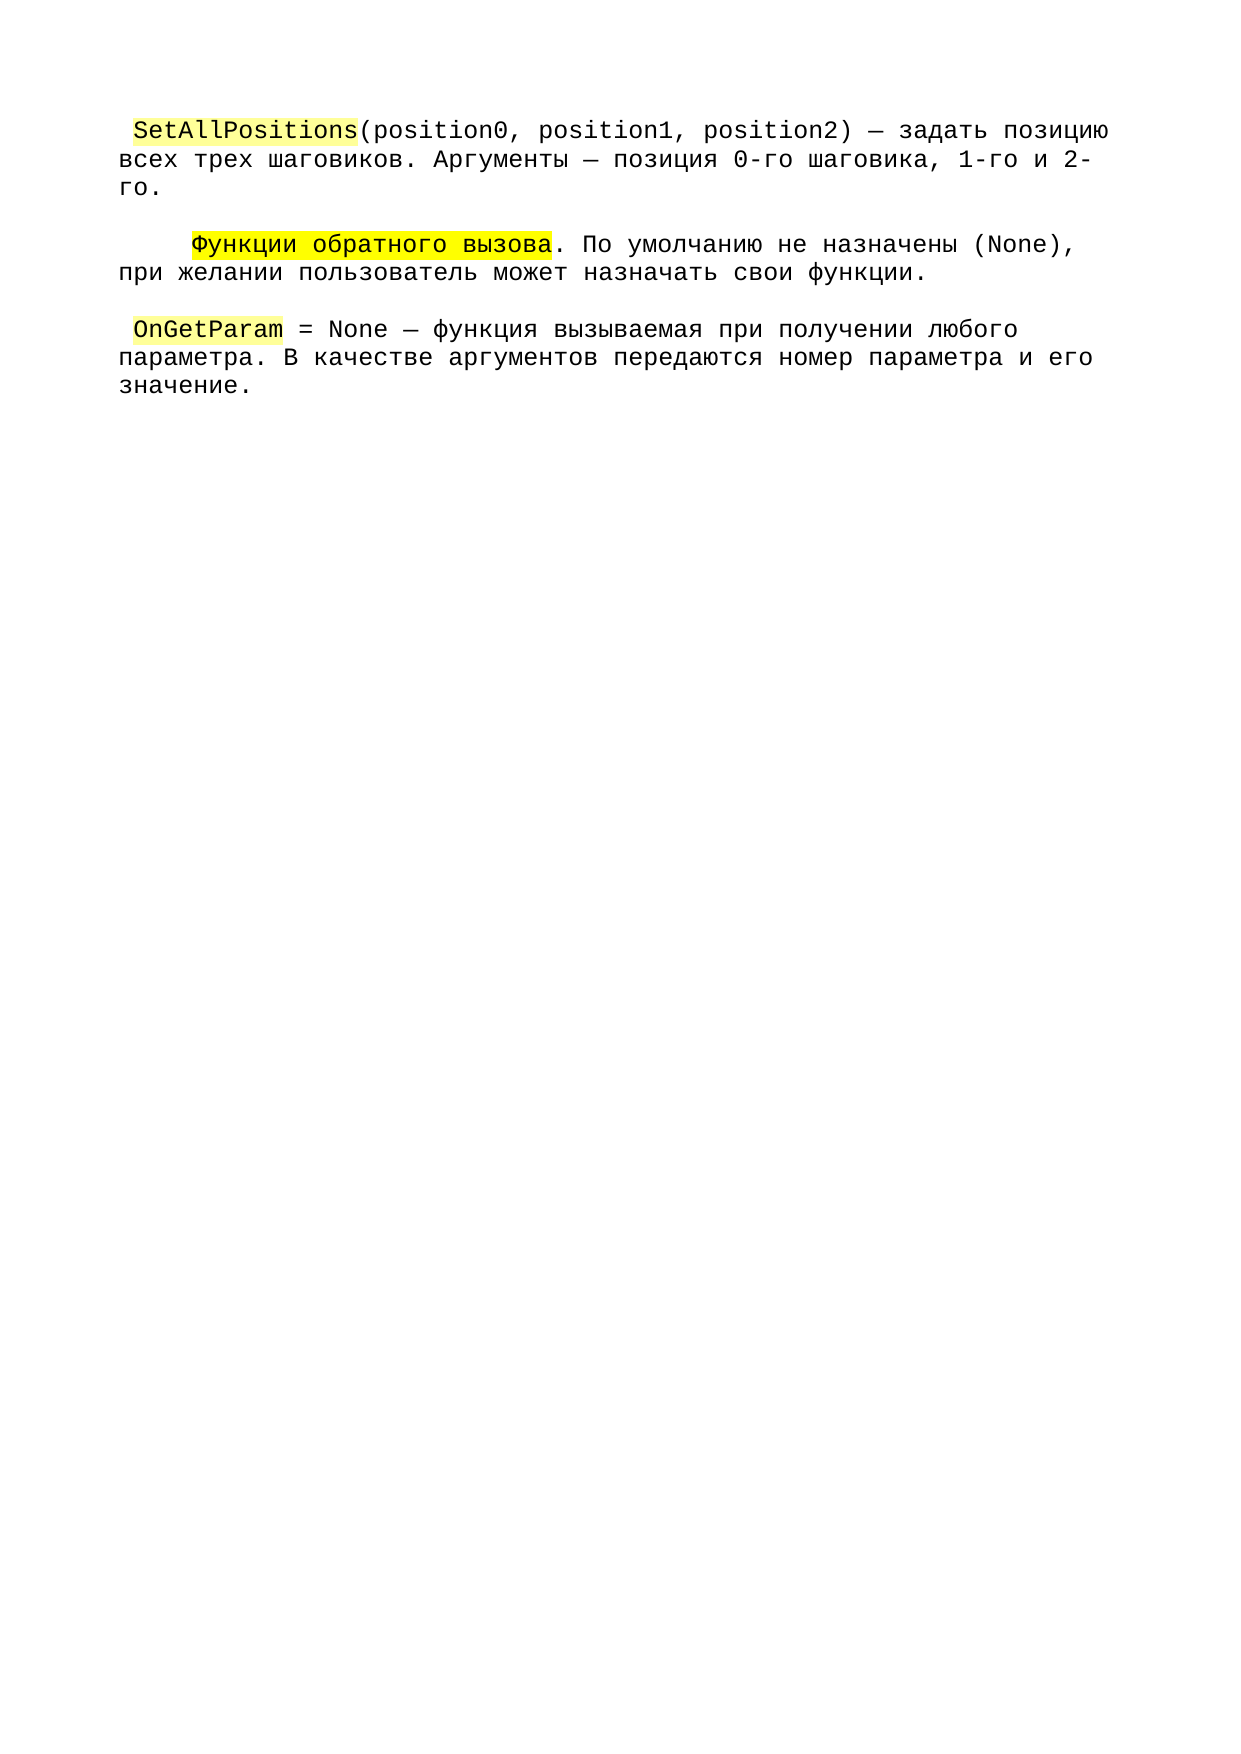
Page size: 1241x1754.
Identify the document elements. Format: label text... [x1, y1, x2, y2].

text SetAllPositions(position0, position1, position2) — задать позицию всех трех шаговиков. Аргументы — позиция 0-го шаговика, 1-го и 2-го. [118, 118, 1122, 203]
text Функции обратного вызова. По умолчанию не назначены (None), при желании пользователь может назначать свои функции. [118, 231, 1122, 288]
text OnGetParam = None — функция вызываемая при получении любого параметра. В качестве аргументов передаются номер параметра и его значение. [118, 316, 1122, 401]
